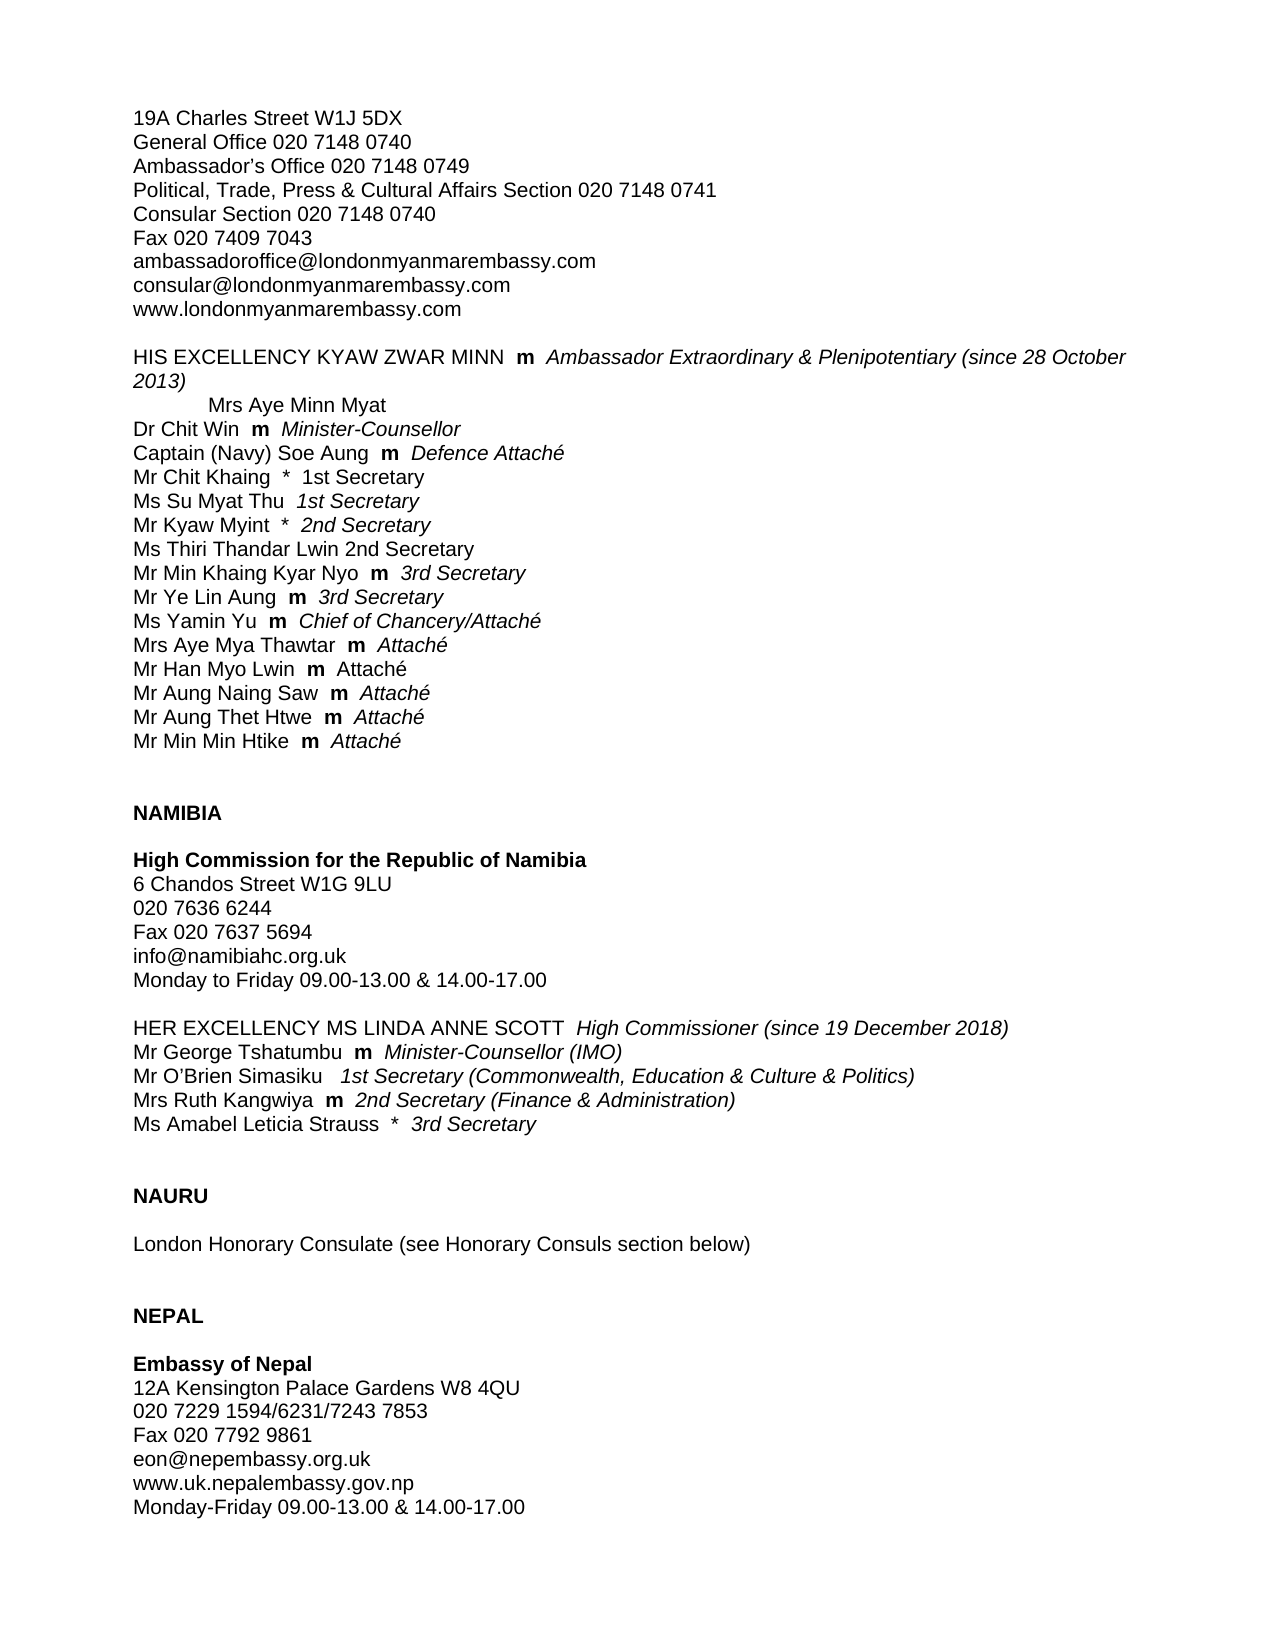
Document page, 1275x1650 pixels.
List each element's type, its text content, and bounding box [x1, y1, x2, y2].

text Mrs Aye Minn Myat [133, 393, 1181, 417]
text 020 7229 1594/6231/7243 7853 [133, 1399, 1181, 1423]
text HIS EXCELLENCY KYAW ZWAR MINN m Ambassador Extraordinary & Plenipotentiary (since 28 October 2013) [133, 345, 1181, 393]
text NEPAL [133, 1303, 1181, 1327]
text Captain (Navy) Soe Aung m Defence Attaché [133, 441, 1181, 465]
text consular@londonmyanmarembassy.com [133, 273, 1181, 297]
text Ms Amabel Leticia Strauss * 3rd Secretary [133, 1112, 1181, 1136]
text Dr Chit Win m Minister-Counsellor [133, 417, 1181, 441]
text Mr O’Brien Simasiku 1st Secretary (Commonwealth, Education & Culture & Politics) [133, 1064, 1181, 1088]
text Mrs Ruth Kangwiya m 2nd Secretary (Finance & Administration) [133, 1088, 1181, 1112]
text Fax 020 7792 9861 [133, 1423, 1181, 1447]
text Embassy of Nepal [133, 1351, 1181, 1375]
text Mr Aung Naing Saw m Attaché [133, 681, 1181, 704]
text 19A Charles Street W1J 5DX [133, 106, 1181, 129]
text info@namibiahc.org.uk [133, 944, 1181, 968]
text Monday-Friday 09.00-13.00 & 14.00-17.00 [133, 1495, 1181, 1519]
text Mr Han Myo Lwin m Attaché [133, 657, 1181, 681]
text Political, Trade, Press & Cultural Affairs Section 020 7148 0741 [133, 177, 1181, 201]
text ambassadoroffice@londonmyanmarembassy.com [133, 249, 1181, 273]
text www.uk.nepalembassy.gov.np [133, 1471, 1181, 1495]
text Ms Yamin Yu m Chief of Chancery/Attaché [133, 609, 1181, 633]
text Mr Chit Khaing * 1st Secretary [133, 465, 1181, 489]
text eon@nepembassy.org.uk [133, 1447, 1181, 1471]
text Fax 020 7637 5694 [133, 920, 1181, 944]
text NAURU [133, 1184, 1181, 1208]
text 12A Kensington Palace Gardens W8 4QU [133, 1375, 1181, 1399]
text London Honorary Consulate (see Honorary Consuls section below) [133, 1232, 1181, 1256]
text Mrs Aye Mya Thawtar m Attaché [133, 633, 1181, 657]
text Mr Min Min Htike m Attaché [133, 728, 1181, 752]
text HER EXCELLENCY MS LINDA ANNE SCOTT High Commissioner (since 19 December 2018) [133, 1016, 1181, 1040]
subtitle NAMIBIA [133, 800, 1181, 824]
text Mr Kyaw Myint * 2nd Secretary [133, 513, 1181, 537]
text Mr Min Khaing Kyar Nyo m 3rd Secretary [133, 561, 1181, 585]
text Fax 020 7409 7043 [133, 225, 1181, 249]
text 6 Chandos Street W1G 9LU [133, 872, 1181, 896]
text Mr George Tshatumbu m Minister-Counsellor (IMO) [133, 1040, 1181, 1064]
text Mr Aung Thet Htwe m Attaché [133, 704, 1181, 728]
text Ambassador’s Office 020 7148 0749 [133, 153, 1181, 177]
text General Office 020 7148 0740 [133, 129, 1181, 153]
text Ms Su Myat Thu 1st Secretary [133, 489, 1181, 513]
text Consular Section 020 7148 0740 [133, 201, 1181, 225]
subtitle High Commission for the Republic of Namibia [133, 848, 1181, 872]
text 020 7636 6244 [133, 896, 1181, 920]
text www.londonmyanmarembassy.com [133, 297, 1181, 321]
text Ms Thiri Thandar Lwin 2nd Secretary [133, 537, 1181, 561]
text Monday to Friday 09.00-13.00 & 14.00-17.00 [133, 968, 1181, 992]
text Mr Ye Lin Aung m 3rd Secretary [133, 585, 1181, 609]
